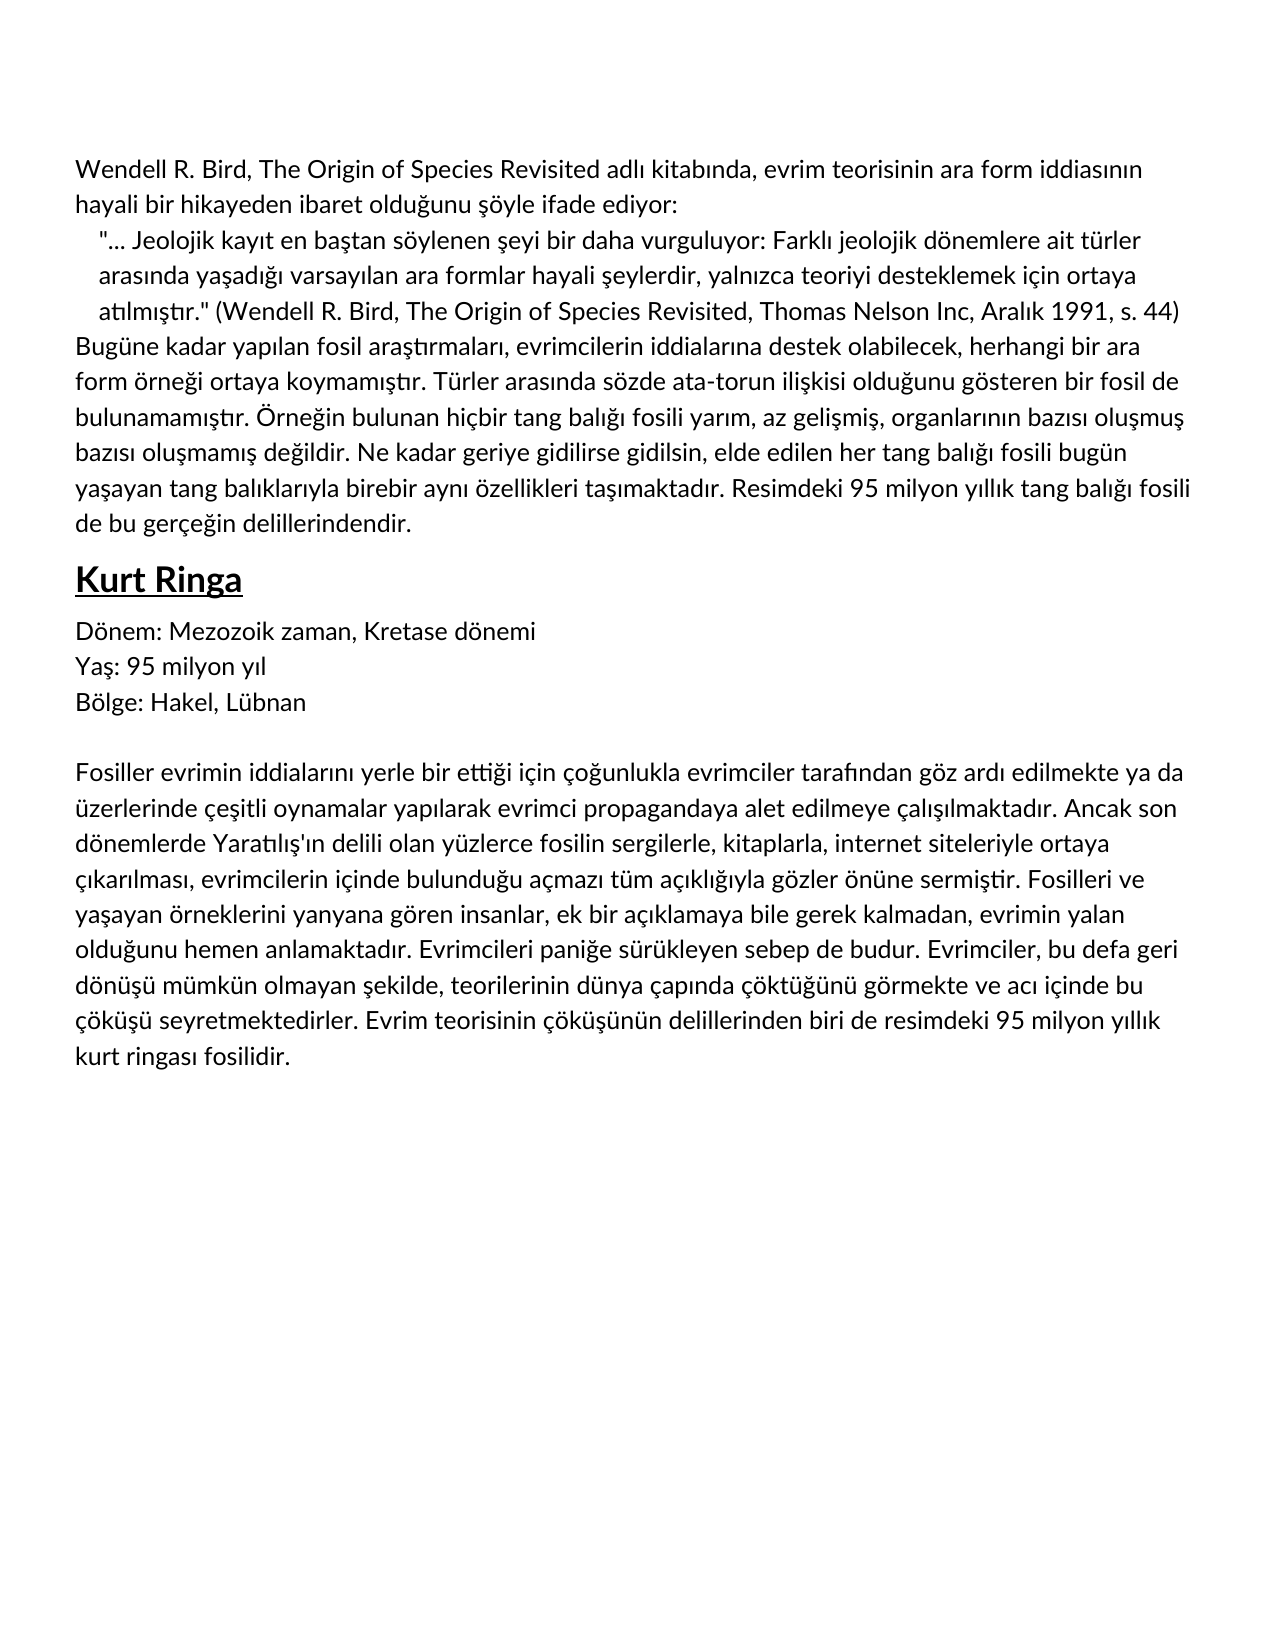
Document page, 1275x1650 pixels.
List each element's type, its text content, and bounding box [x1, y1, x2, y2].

text "... Jeolojik kayıt en baştan söylenen şeyi bir daha vurguluyor: Farklı jeolojik dönemlere ait türler arasında yaşadığı varsayılan ara formlar hayali şeylerdir, yalnızca teoriyi desteklemek için ortaya atılmıştır." (Wendell R. Bird, The Origin of Species Revisited, Thomas Nelson Inc, Aralık 1991, s. 44) [98, 221, 1200, 327]
text Yaş: 95 milyon yıl [75, 647, 1200, 683]
text Bölge: Hakel, Lübnan [75, 683, 1200, 718]
text Dönem: Mezozoik zaman, Kretase dönemi [75, 612, 1200, 647]
text Bugüne kadar yapılan fosil araştırmaları, evrimcilerin iddialarına destek olabilecek, herhangi bir ara form örneği ortaya koymamıştır. Türler arasında sözde ata-torun ilişkisi olduğunu gösteren bir fosil de bulunamamıştır. Örneğin bulunan hiçbir tang balığı fosili yarım, az gelişmiş, organlarının bazısı oluşmuş bazısı oluşmamış değildir. Ne kadar geriye gidilirse gidilsin, elde edilen her tang balığı fosili bugün yaşayan tang balıklarıyla birebir aynı özellikleri taşımaktadır. Resimdeki 95 milyon yıllık tang balığı fosili de bu gerçeğin delillerindendir. [75, 327, 1200, 539]
text Wendell R. Bird, The Origin of Species Revisited adlı kitabında, evrim teorisinin ara form iddiasının hayali bir hikayeden ibaret olduğunu şöyle ifade ediyor: [75, 150, 1200, 221]
text Kurt Ringa [75, 564, 1200, 600]
text Fosiller evrimin iddialarını yerle bir ettiği için çoğunlukla evrimciler tarafından göz ardı edilmekte ya da üzerlerinde çeşitli oynamalar yapılarak evrimci propagandaya alet edilmeye çalışılmaktadır. Ancak son dönemlerde Yaratılış'ın delili olan yüzlerce fosilin sergilerle, kitaplarla, internet siteleriyle ortaya çıkarılması, evrimcilerin içinde bulunduğu açmazı tüm açıklığıyla gözler önüne sermiştir. Fosilleri ve yaşayan örneklerini yanyana gören insanlar, ek bir açıklamaya bile gerek kalmadan, evrimin yalan olduğunu hemen anlamaktadır. Evrimcileri paniğe sürükleyen sebep de budur. Evrimciler, bu defa geri dönüşü mümkün olmayan şekilde, teorilerinin dünya çapında çöktüğünü görmekte ve acı içinde bu çöküşü seyretmektedirler. Evrim teorisinin çöküşünün delillerinden biri de resimdeki 95 milyon yıllık kurt ringası fosilidir. [75, 753, 1200, 1072]
